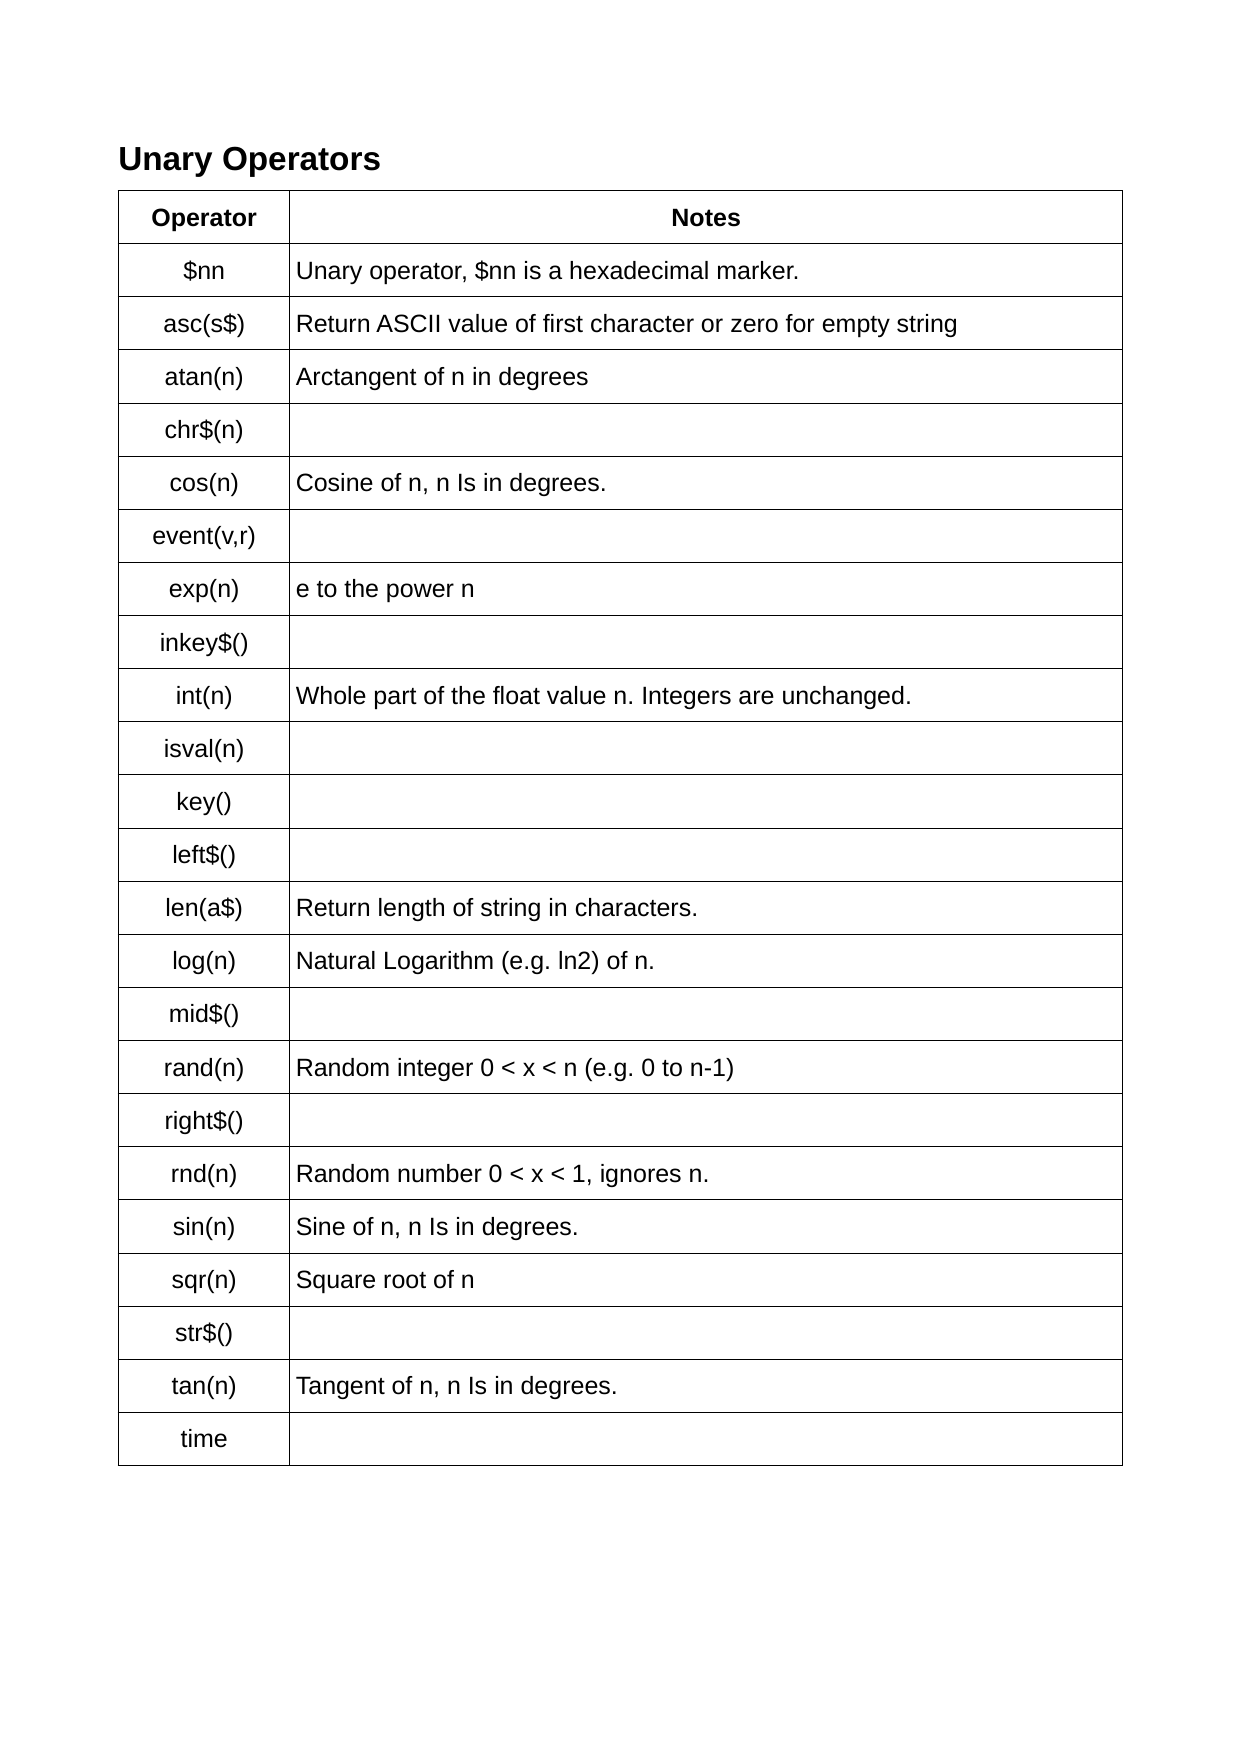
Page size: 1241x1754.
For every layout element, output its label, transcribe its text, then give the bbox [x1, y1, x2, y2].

table_cell Arctangent of n in degrees [290, 350, 1122, 402]
table_cell [290, 988, 1122, 1040]
table_cell exp(n) [119, 563, 289, 615]
table_cell [290, 1307, 1122, 1359]
table_cell Left$() [119, 829, 289, 881]
table_cell Key() [119, 775, 289, 827]
table_cell int(n) [119, 669, 289, 721]
table_cell Natural Logarithm (e.g. ln2) of n. [290, 935, 1122, 987]
table_cell [290, 1413, 1122, 1465]
table_cell Str$() [119, 1307, 289, 1359]
table_cell log(n) [119, 935, 289, 987]
table_cell sqr(n) [119, 1254, 289, 1306]
table_cell [290, 404, 1122, 456]
table_cell Return ASCII value of first character or zero for empty string [290, 297, 1122, 349]
table_cell Whole part of the float value n. Integers are unchanged. [290, 669, 1122, 721]
table_cell time [119, 1413, 289, 1465]
table_cell asc(s$) [119, 297, 289, 349]
table_cell Unary operator, $nn is a hexadecimal marker. [290, 244, 1122, 296]
table_cell Square root of n [290, 1254, 1122, 1306]
table_cell Cosine of n, n Is in degrees. [290, 457, 1122, 509]
table_cell Random integer 0 < x < n (e.g. 0 to n-1) [290, 1041, 1122, 1093]
table_cell Sine of n, n Is in degrees. [290, 1200, 1122, 1252]
table_cell [290, 829, 1122, 881]
table_cell [290, 775, 1122, 827]
table_cell right$() [119, 1094, 289, 1146]
table_cell e to the power n [290, 563, 1122, 615]
table_cell rand(n) [119, 1041, 289, 1093]
table_cell Random number 0 < x < 1, ignores n. [290, 1147, 1122, 1199]
table_cell sin(n) [119, 1200, 289, 1252]
table_cell rnd(n) [119, 1147, 289, 1199]
table_header Notes [290, 191, 1122, 243]
table_cell [290, 722, 1122, 774]
table_cell Inkey$() [119, 616, 289, 668]
table_cell Mid$() [119, 988, 289, 1040]
table_cell len(a$) [119, 882, 289, 934]
table_cell event(v,r) [119, 510, 289, 562]
table_cell [290, 616, 1122, 668]
subtitle Unary Operators [118, 139, 1122, 177]
table_cell [290, 510, 1122, 562]
table_cell Tangent of n, n Is in degrees. [290, 1360, 1122, 1412]
table_cell $nn [119, 244, 289, 296]
table_cell chr$(n) [119, 404, 289, 456]
table_cell Return length of string in characters. [290, 882, 1122, 934]
table_cell tan(n) [119, 1360, 289, 1412]
table_cell [290, 1094, 1122, 1146]
table_cell isval(n) [119, 722, 289, 774]
table_cell atan(n) [119, 350, 289, 402]
table_cell cos(n) [119, 457, 289, 509]
table_header Operator [119, 191, 289, 243]
